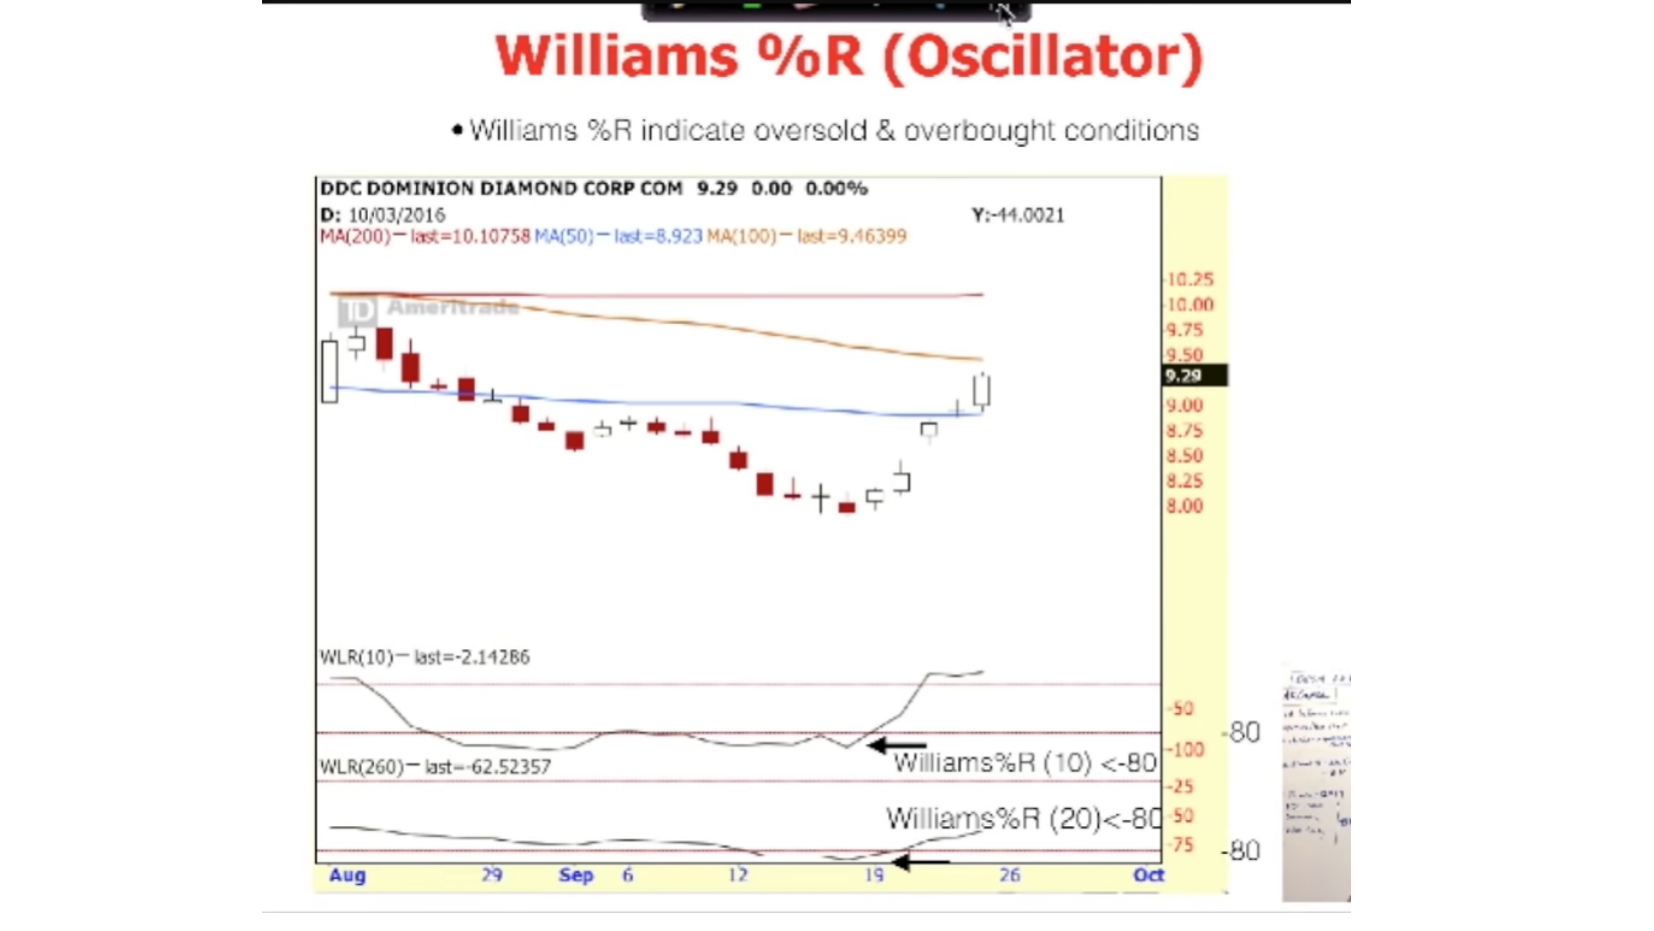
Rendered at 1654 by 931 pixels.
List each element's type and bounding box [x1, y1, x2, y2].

picture [262, 0, 1351, 931]
